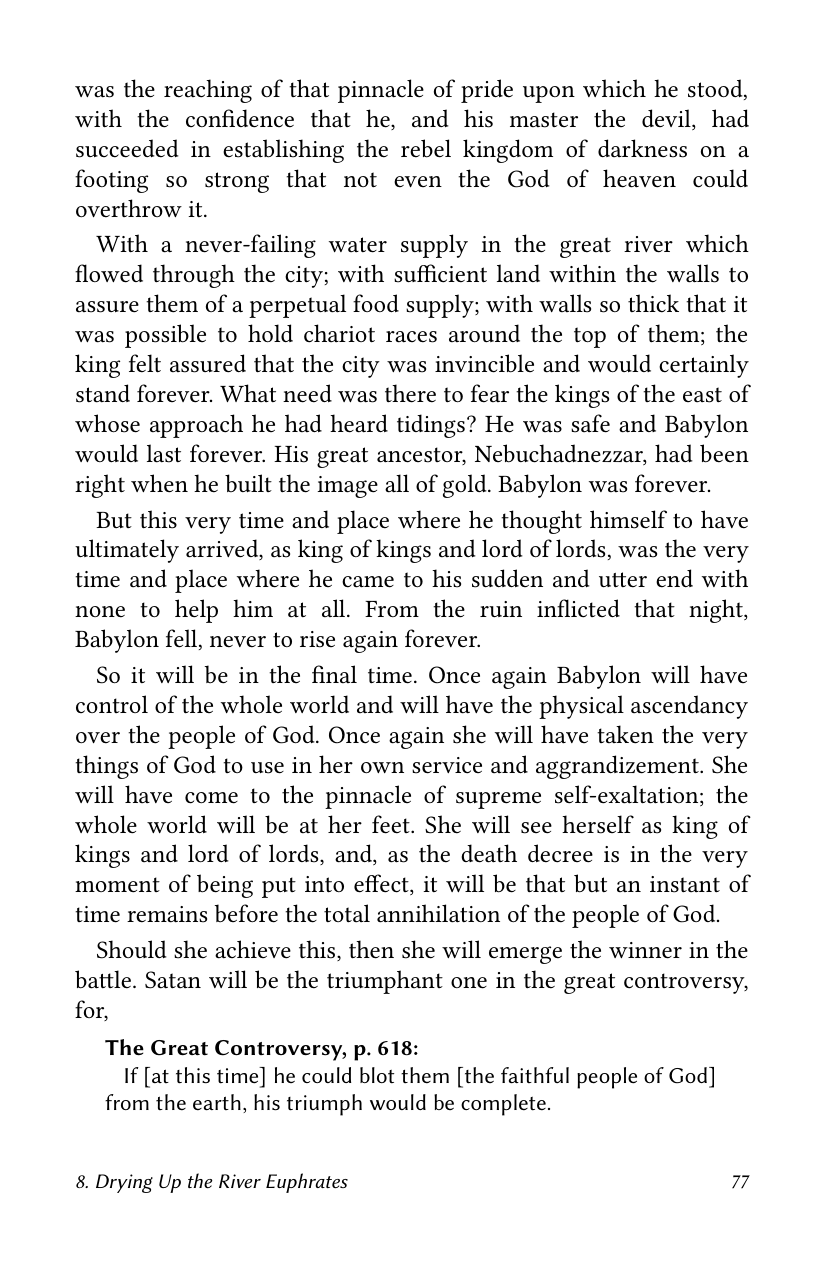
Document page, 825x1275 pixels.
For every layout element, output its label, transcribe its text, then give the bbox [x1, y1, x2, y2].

text The Great Controversy, p. 618: [105, 1035, 750, 1061]
text So it will be in the final time. Once again Babylon will have control of the whole world and will have the physical ascendancy over the people of God. Once again she will have taken the very things of God to use in her own service and aggrandizement. She will have come to the pinnacle of supreme self-exaltation; the whole world will be at her feet. She will see herself as king of kings and lord of lords, and, as the death decree is in the very moment of being put into effect, it will be that but an instant of time remains before the total annihilation of the people of God. [75, 661, 750, 929]
text was the reaching of that pinnacle of pride upon which he stood, with the confidence that he, and his master the devil, had succeeded in establishing the rebel kingdom of darkness on a footing so strong that not even the God of heaven could overthrow it. [75, 75, 750, 223]
text With a never-failing water supply in the great river which flowed through the city; with sufficient land within the walls to assure them of a perpetual food supply; with walls so thick that it was possible to hold chariot races around the top of them; the king felt assured that the city was invincible and would certainly stand forever. What need was there to fear the kings of the east of whose approach he had heard tidings? He was safe and Babylon would last forever. His great ancestor, Nebuchadnezzar, had been right when he built the image all of gold. Babylon was forever. [75, 231, 750, 498]
text Should she achieve this, then she will emerge the winner in the battle. Satan will be the triumphant one in the great controversy, for, [75, 936, 750, 1024]
text If [at this time] he could blot them [the faithful people of God] from the earth, his triumph would be complete. [105, 1062, 720, 1116]
text But this very time and place where he thought himself to have ultimately arrived, as king of kings and lord of lords, was the very time and place where he came to his sudden and utter end with none to help him at all. From the ruin inflicted that night, Babylon fell, never to rise again forever. [75, 506, 750, 654]
